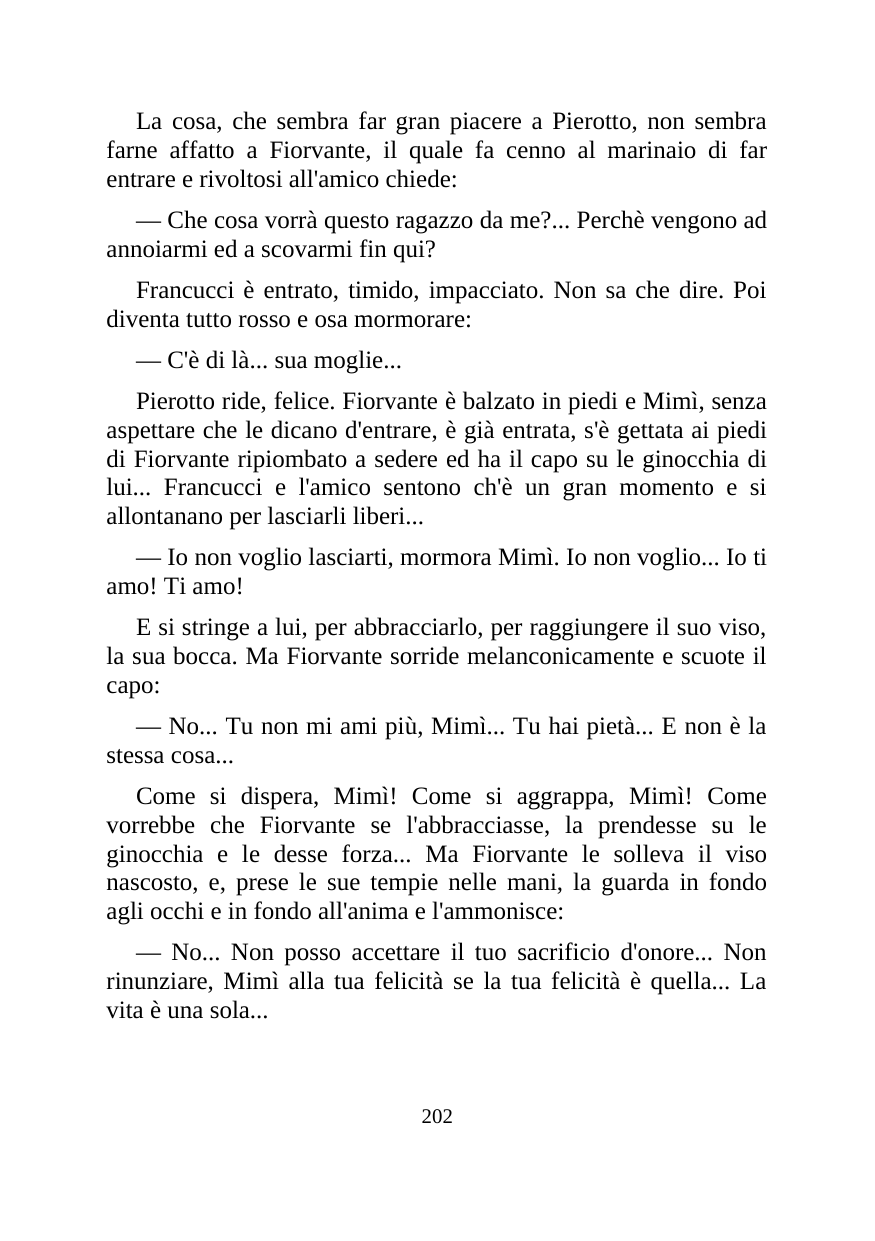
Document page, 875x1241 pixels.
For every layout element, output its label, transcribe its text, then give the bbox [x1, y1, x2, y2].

text Pierotto ride, felice. Fiorvante è balzato in piedi e Mimì, senza aspettare che le dicano d'entrare, è già entrata, s'è gettata ai piedi di Fiorvante ripiombato a sedere ed ha il capo su le ginocchia di lui... Francucci e l'amico sentono ch'è un gran momento e si allontanano per lasciarli liberi... [106, 386, 768, 530]
text Francucci è entrato, timido, impacciato. Non sa che dire. Poi diventa tutto rosso e osa mormorare: [106, 275, 768, 332]
text — Io non voglio lasciarti, mormora Mimì. Io non voglio... Io ti amo! Ti amo! [106, 542, 768, 600]
text — Che cosa vorrà questo ragazzo da me?... Perchè vengono ad annoiarmi ed a scovarmi fin qui? [106, 205, 768, 262]
text E si stringe a lui, per abbracciarlo, per raggiungere il suo viso, la sua bocca. Ma Fiorvante sorride melanconicamente e scuote il capo: [106, 612, 768, 699]
text La cosa, che sembra far gran piacere a Pierotto, non sembra farne affatto a Fiorvante, il quale fa cenno al marinaio di far entrare e rivoltosi all'amico chiede: [106, 106, 768, 192]
text — No... Non posso accettare il tuo sacrificio d'onore... Non rinunziare, Mimì alla tua felicità se la tua felicità è quella... La vita è una sola... [106, 937, 768, 1024]
text — No... Tu non mi ami più, Mimì... Tu hai pietà... E non è la stessa cosa... [106, 711, 768, 769]
text — C'è di là... sua moglie... [106, 345, 768, 374]
text Come si dispera, Mimì! Come si aggrappa, Mimì! Come vorrebbe che Fiorvante se l'abbracciasse, la prendesse su le ginocchia e le desse forza... Ma Fiorvante le solleva il viso nascosto, e, prese le sue tempie nelle mani, la guarda in fondo agli occhi e in fondo all'anima e l'ammonisce: [106, 781, 768, 925]
